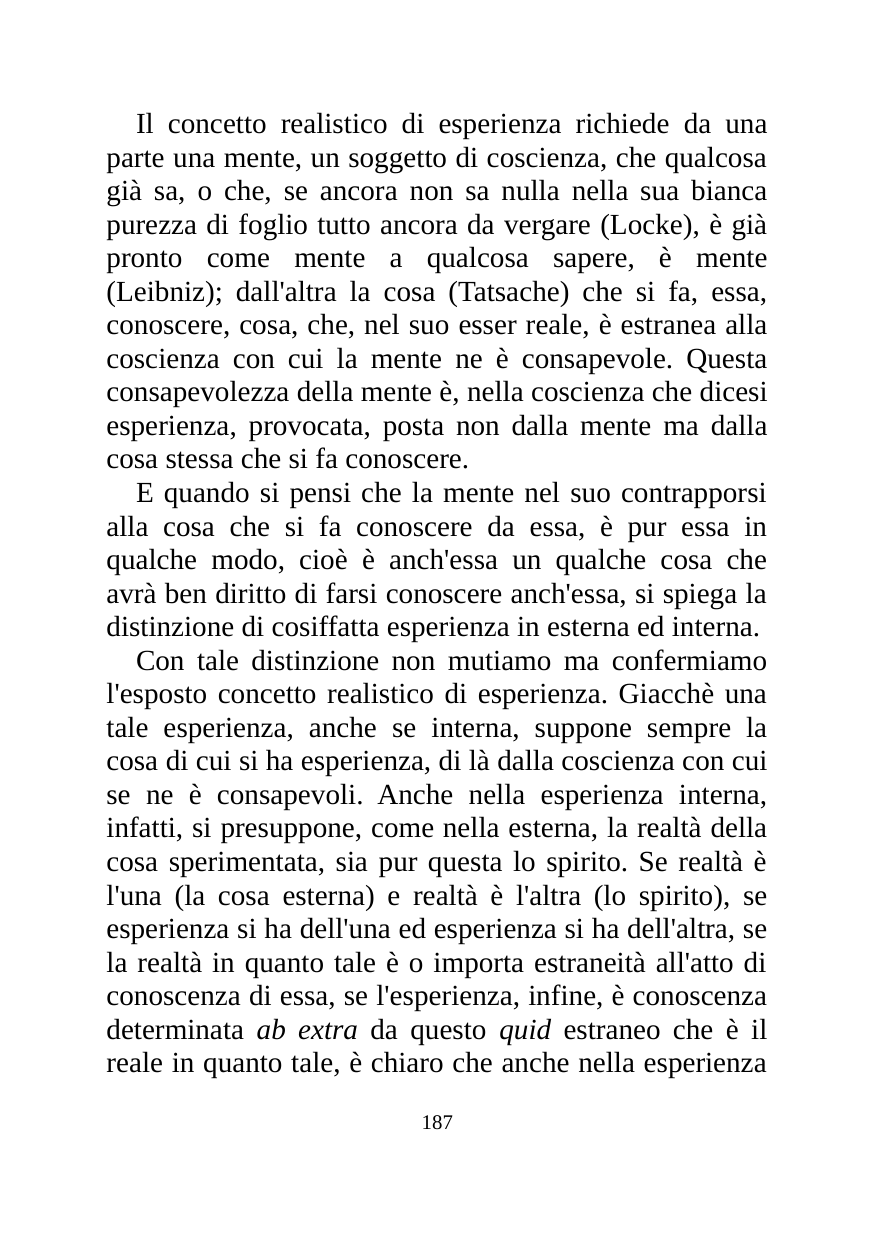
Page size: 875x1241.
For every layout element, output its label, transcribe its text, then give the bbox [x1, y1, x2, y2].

text Il concetto realistico di esperienza richiede da una parte una mente, un soggetto di coscienza, che qualcosa già sa, o che, se ancora non sa nulla nella sua bianca purezza di foglio tutto ancora da vergare (Locke), è già pronto come mente a qualcosa sapere, è mente (Leibniz); dall'altra la cosa (Tatsache) che si fa, essa, conoscere, cosa, che, nel suo esser reale, è estranea alla coscienza con cui la mente ne è consapevole. Questa consapevolezza della mente è, nella coscienza che dicesi esperienza, provocata, posta non dalla mente ma dalla cosa stessa che si fa conoscere. [106, 106, 768, 475]
text Con tale distinzione non mutiamo ma confermiamo l'esposto concetto realistico di esperienza. Giacchè una tale esperienza, anche se interna, suppone sempre la cosa di cui si ha esperienza, di là dalla coscienza con cui se ne è consapevoli. Anche nella esperienza interna, infatti, si presuppone, come nella esterna, la realtà della cosa sperimentata, sia pur questa lo spirito. Se realtà è l'una (la cosa esterna) e realtà è l'altra (lo spirito), se esperienza si ha dell'una ed esperienza si ha dell'altra, se la realtà in quanto tale è o importa estraneità all'atto di conoscenza di essa, se l'esperienza, infine, è conoscenza determinata ab extra da questo quid estraneo che è il reale in quanto tale, è chiaro che anche nella esperienza [106, 643, 768, 1079]
text E quando si pensi che la mente nel suo contrapporsi alla cosa che si fa conoscere da essa, è pur essa in qualche modo, cioè è anch'essa un qualche cosa che avrà ben diritto di farsi conoscere anch'essa, si spiega la distinzione di cosiffatta esperienza in esterna ed interna. [106, 475, 768, 643]
